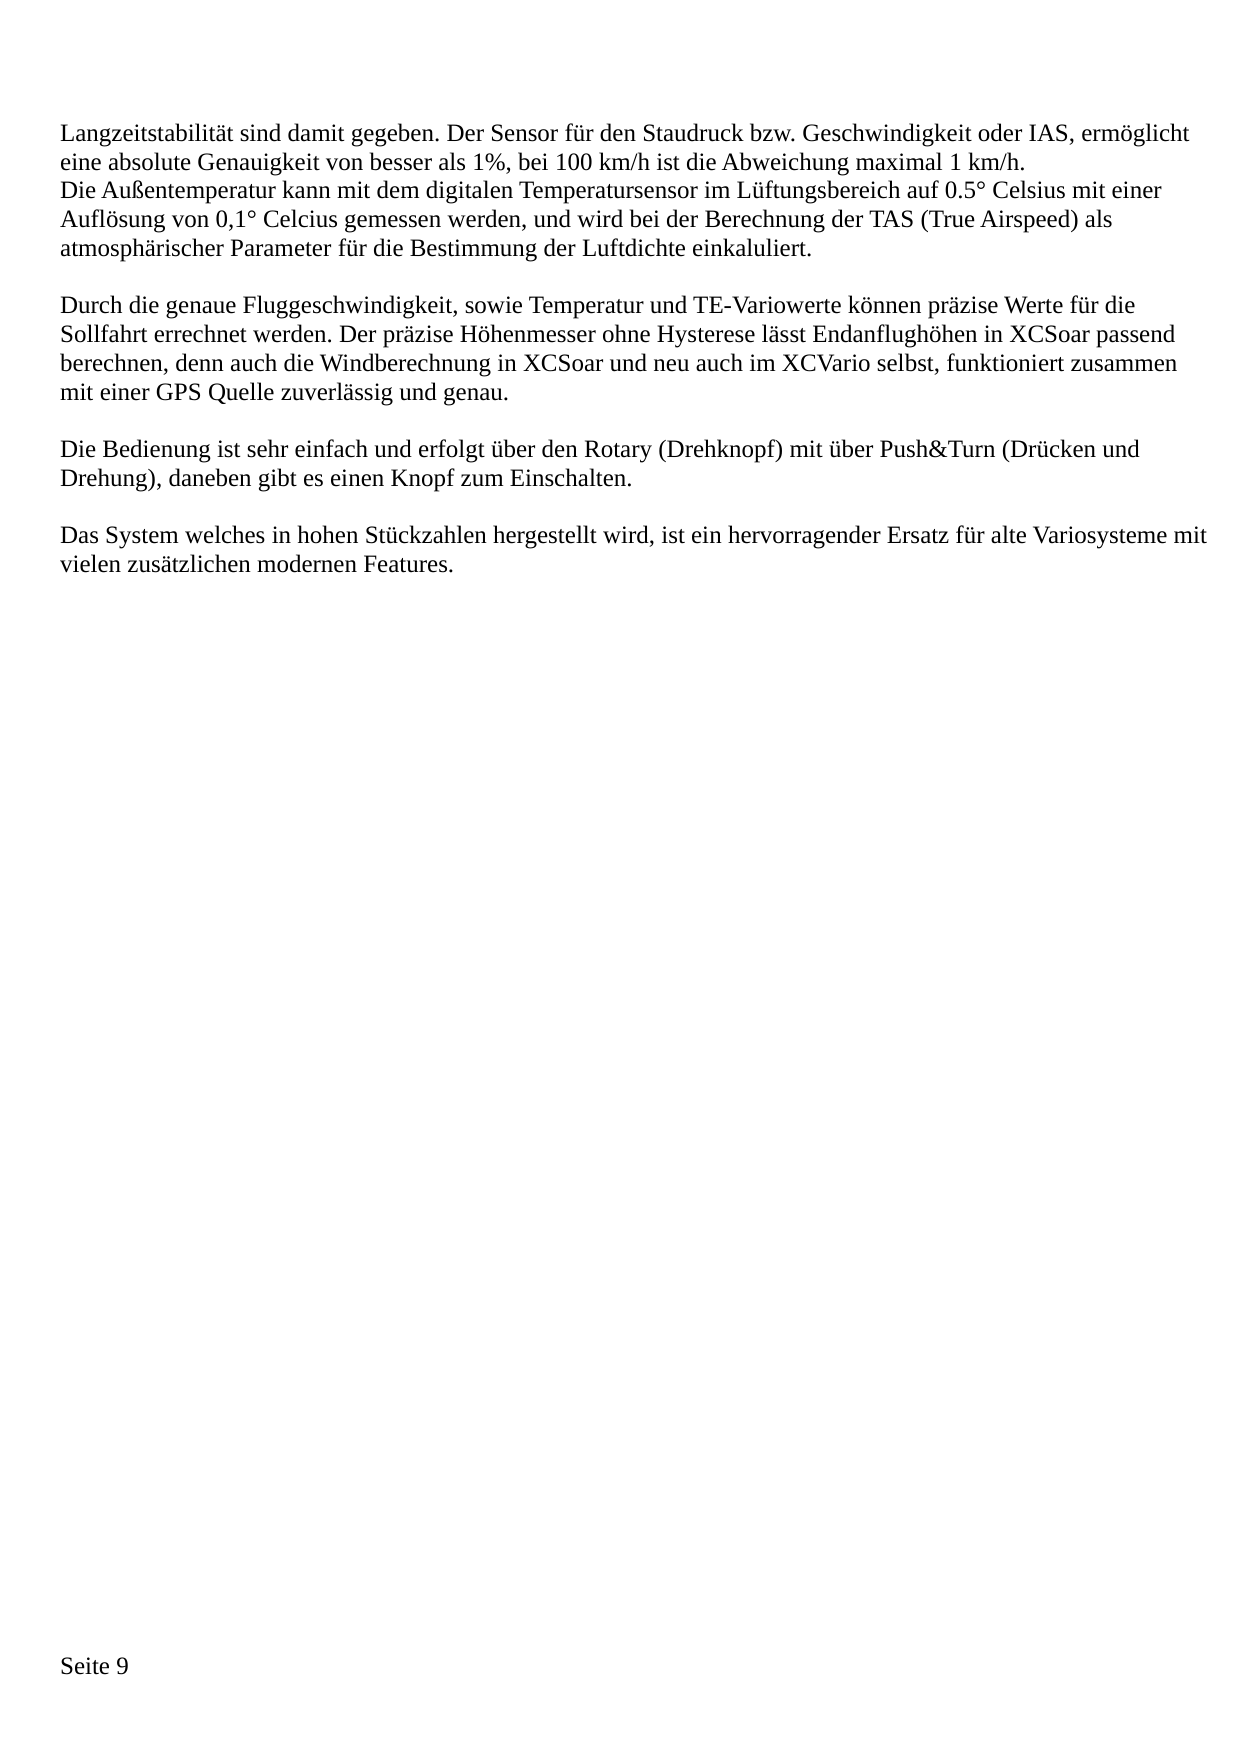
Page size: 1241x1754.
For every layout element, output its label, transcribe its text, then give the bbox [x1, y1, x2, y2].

text Langzeitstabilität sind damit gegeben. Der Sensor für den Staudruck bzw. Geschwindigkeit oder IAS, ermöglicht eine absolute Genauigkeit von besser als 1%, bei 100 km/h ist die Abweichung maximal 1 km/h. [60, 118, 1207, 176]
text Das System welches in hohen Stückzahlen hergestellt wird, ist ein hervorragender Ersatz für alte Variosysteme mit vielen zusätzlichen modernen Features. [60, 521, 1207, 578]
text Die Außentemperatur kann mit dem digitalen Temperatursensor im Lüftungsbereich auf 0.5° Celsius mit einer Auflösung von 0,1° Celcius gemessen werden, und wird bei der Berechnung der TAS (True Airspeed) als atmosphärischer Parameter für die Bestimmung der Luftdichte einkaluliert. [60, 176, 1207, 262]
text Durch die genaue Fluggeschwindigkeit, sowie Temperatur und TE-Variowerte können präzise Werte für die Sollfahrt errechnet werden. Der präzise Höhenmesser ohne Hysterese lässt Endanflughöhen in XCSoar passend berechnen, denn auch die Windberechnung in XCSoar und neu auch im XCVario selbst, funktioniert zusammen mit einer GPS Quelle zuverlässig und genau. [60, 291, 1207, 406]
text Die Bedienung ist sehr einfach und erfolgt über den Rotary (Drehknopf) mit über Push&Turn (Drücken und Drehung), daneben gibt es einen Knopf zum Einschalten. [60, 434, 1207, 492]
